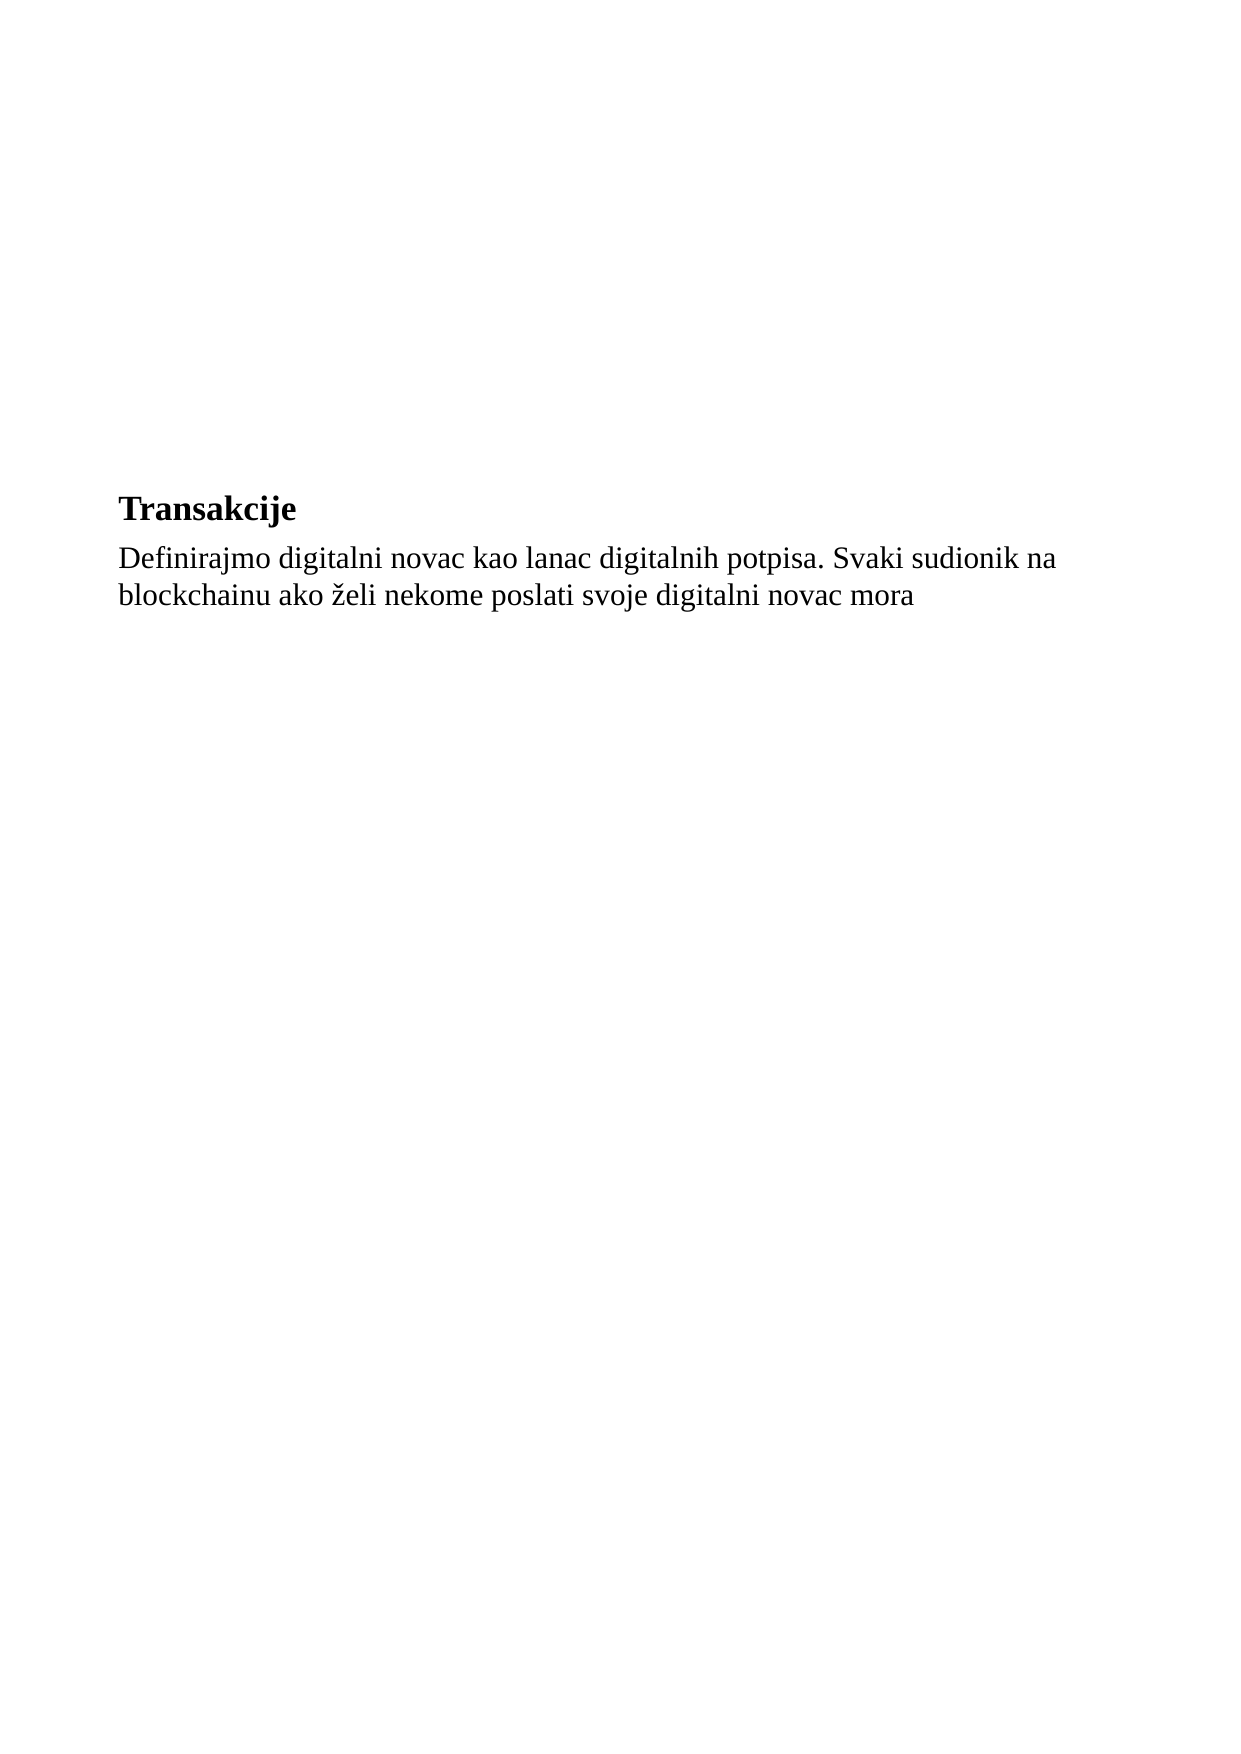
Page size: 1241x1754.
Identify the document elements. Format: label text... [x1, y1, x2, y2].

text Definirajmo digitalni novac kao lanac digitalnih potpisa. Svaki sudionik na blockchainu ako želi nekome poslati svoje digitalni novac mora [118, 540, 1122, 612]
text Transakcije [118, 487, 1122, 528]
